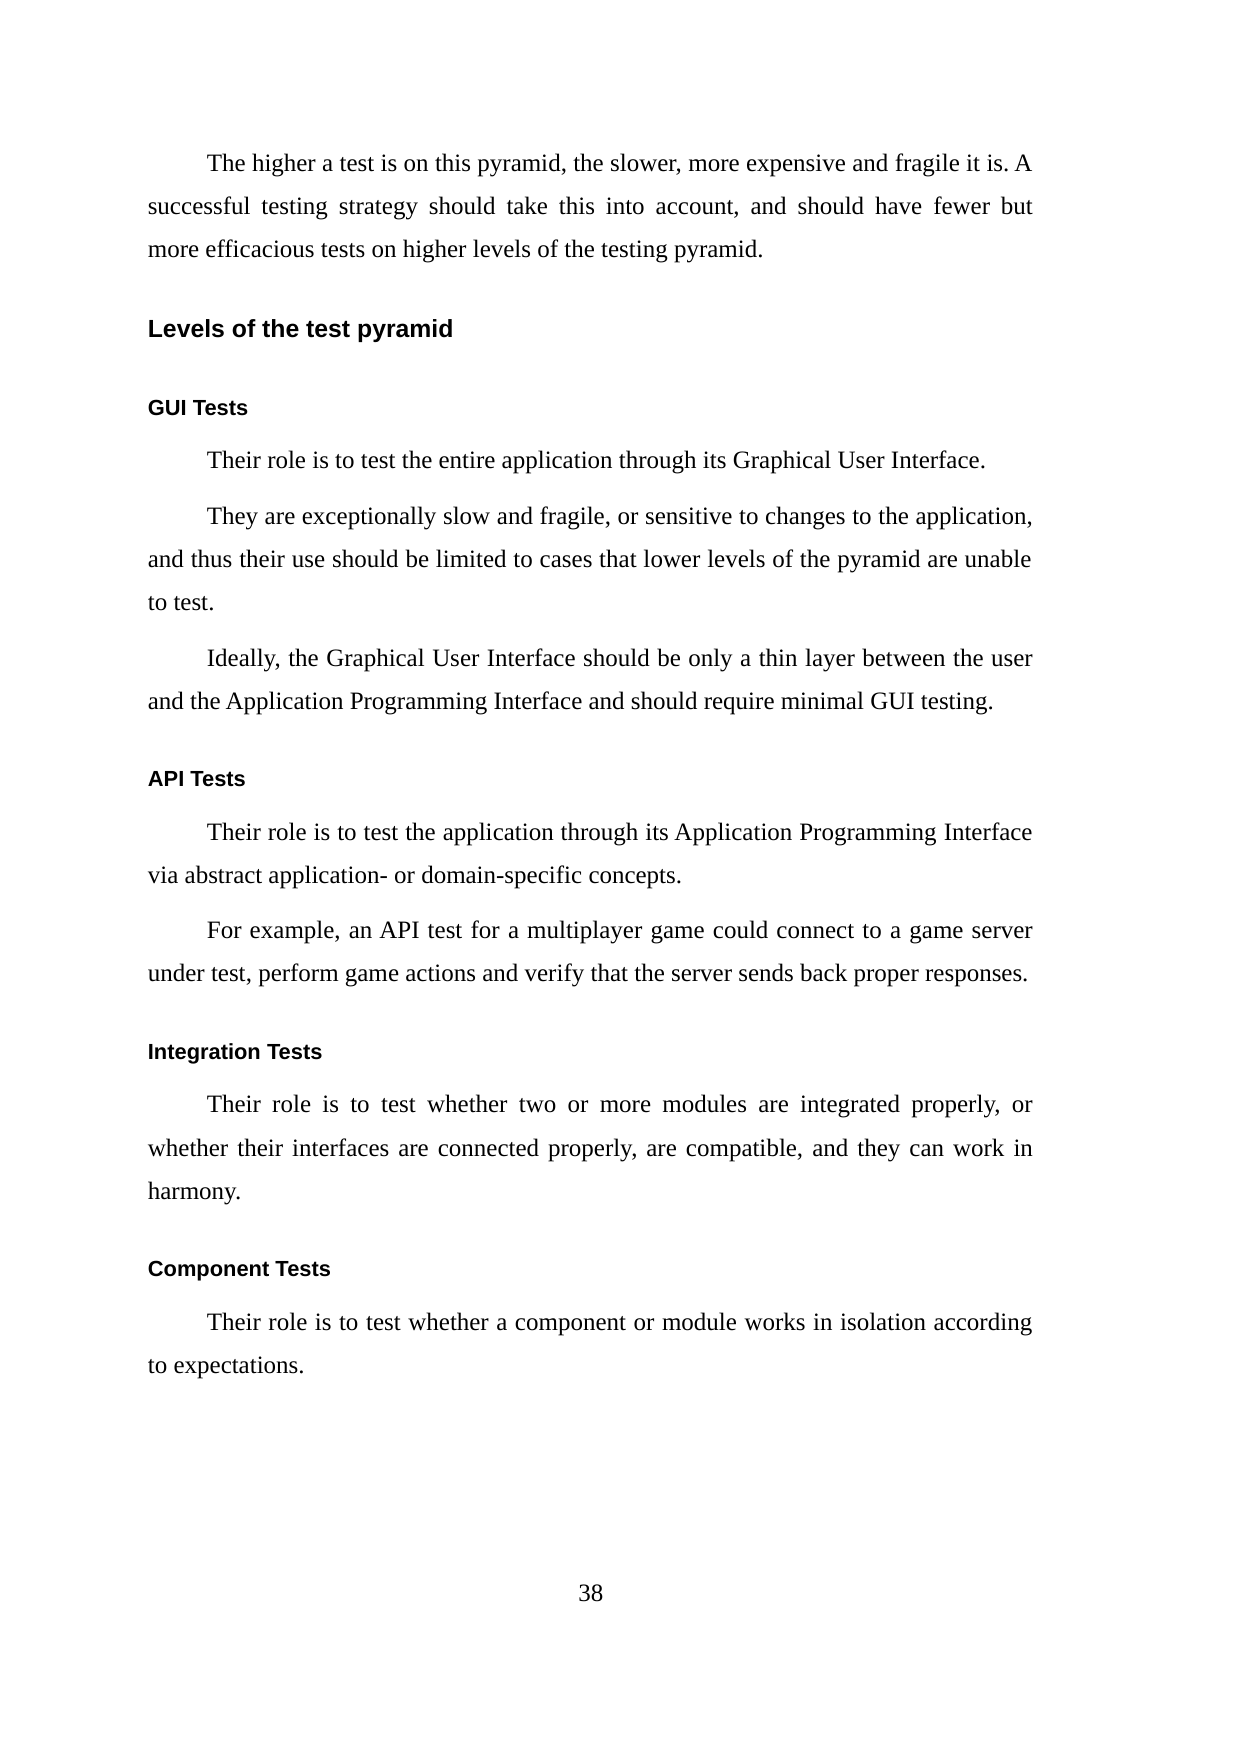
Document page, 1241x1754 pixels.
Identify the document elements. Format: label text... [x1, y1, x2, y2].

text Their role is to test whether two or more modules are integrated properly, or whether their interfaces are connected properly, are compatible, and they can work in harmony. [148, 1089, 1033, 1204]
text They are exceptionally slow and fragile, or sensitive to changes to the application, and thus their use should be limited to cases that lower levels of the pyramid are unable to test. [148, 501, 1033, 616]
subtitle GUI Tests [148, 395, 1033, 420]
subtitle Integration Tests [148, 1039, 1033, 1064]
subtitle Component Tests [148, 1256, 1033, 1282]
subtitle Levels of the test pyramid [148, 314, 1033, 343]
text Their role is to test the application through its Application Programming Interface via abstract application- or domain-specific concepts. [148, 817, 1033, 888]
text Their role is to test whether a component or module works in isolation according to expectations. [148, 1307, 1033, 1378]
text The higher a test is on this pyramid, the slower, more expensive and fragile it is. A successful testing strategy should take this into account, and should have fewer but more efficacious tests on higher levels of the testing pyramid. [148, 148, 1033, 263]
subtitle API Tests [148, 766, 1033, 792]
text Their role is to test the entire application through its Graphical User Interface. [148, 445, 1033, 474]
text For example, an API test for a multiplayer game could connect to a game server under test, perform game actions and verify that the server sends back proper responses. [148, 915, 1033, 987]
text Ideally, the Graphical User Interface should be only a thin layer between the user and the Application Programming Interface and should require minimal GUI testing. [148, 643, 1033, 714]
